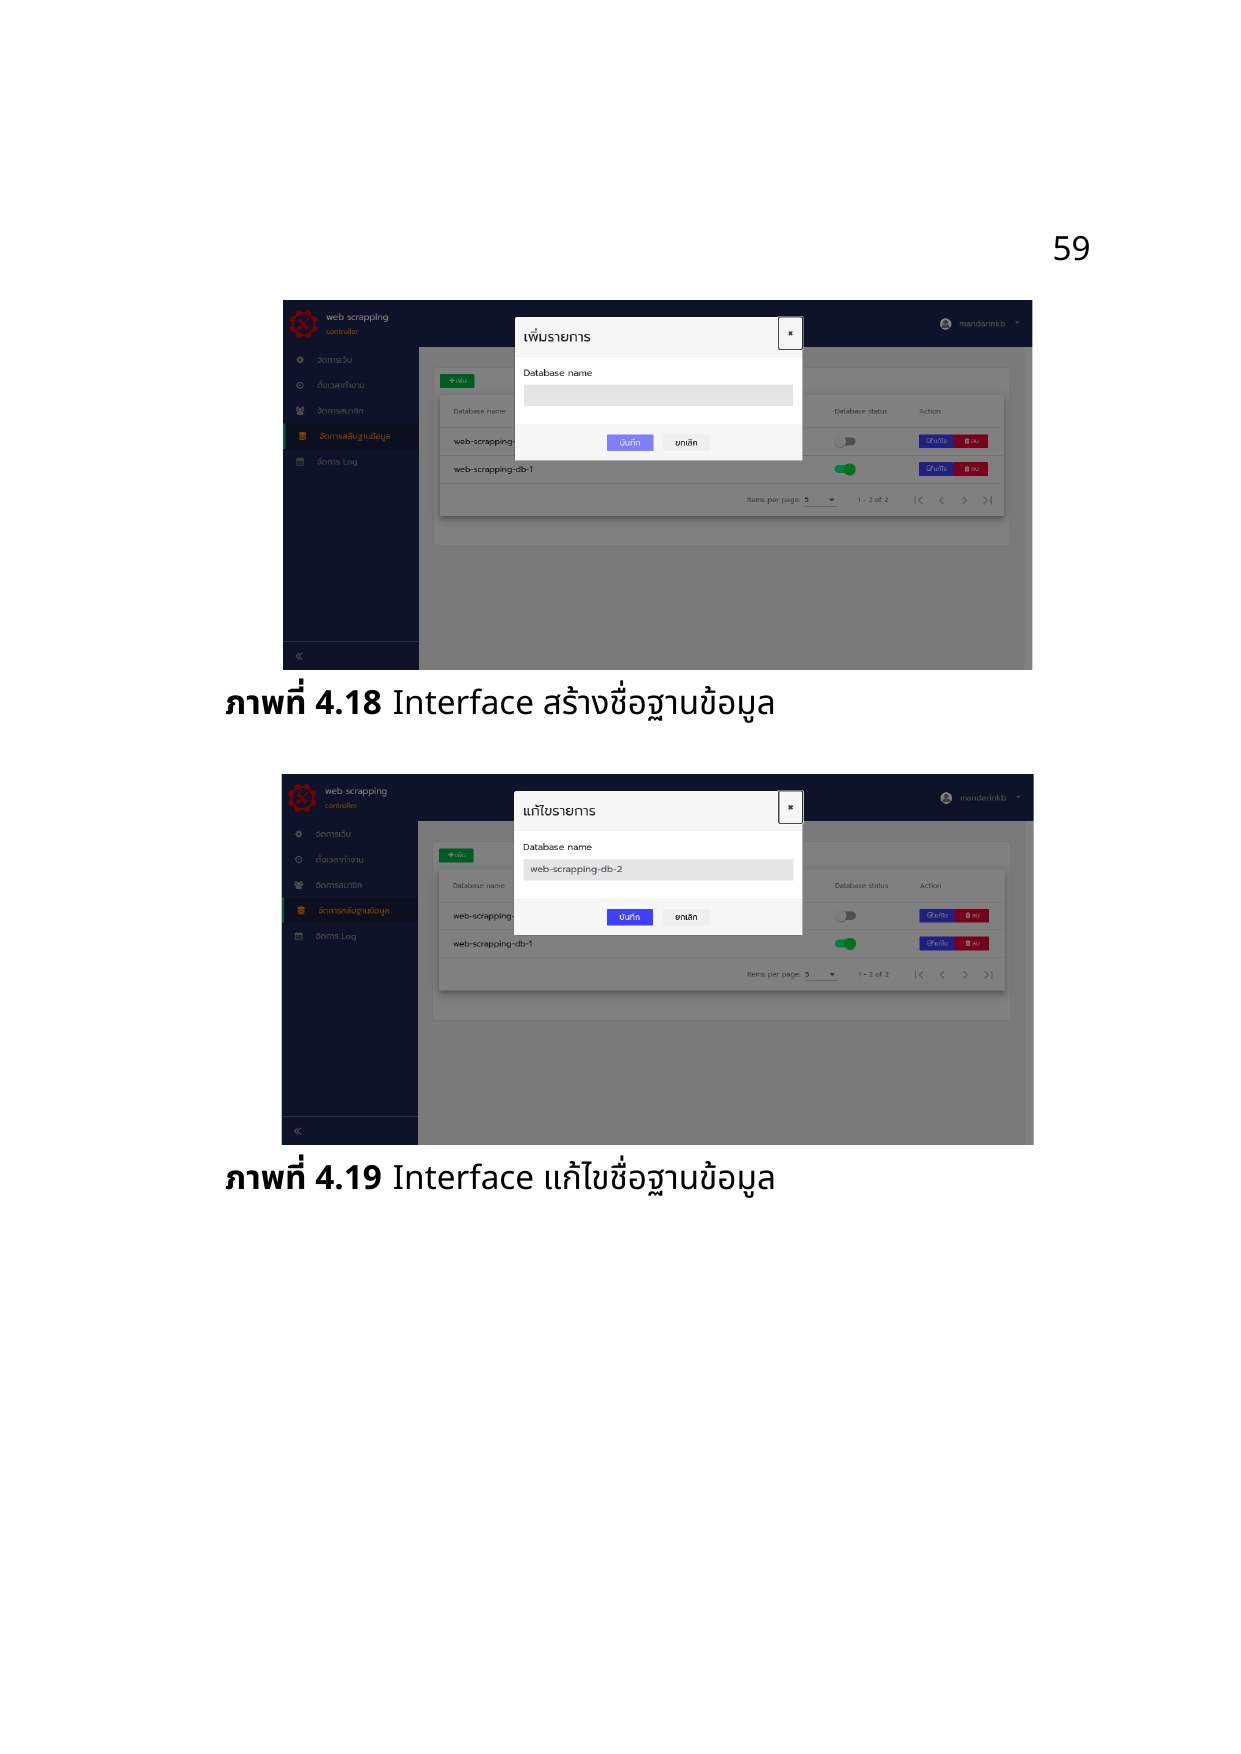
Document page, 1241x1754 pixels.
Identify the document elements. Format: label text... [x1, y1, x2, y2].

picture [281, 774, 1034, 1145]
picture [283, 300, 1033, 670]
text ภาพที่ 4.18 Interface สร้างชื่อฐานข้อมูล [225, 670, 1091, 729]
text ภาพที่ 4.19 Interface แก้ไขชื่อฐานข้อมูล [225, 1145, 1091, 1204]
